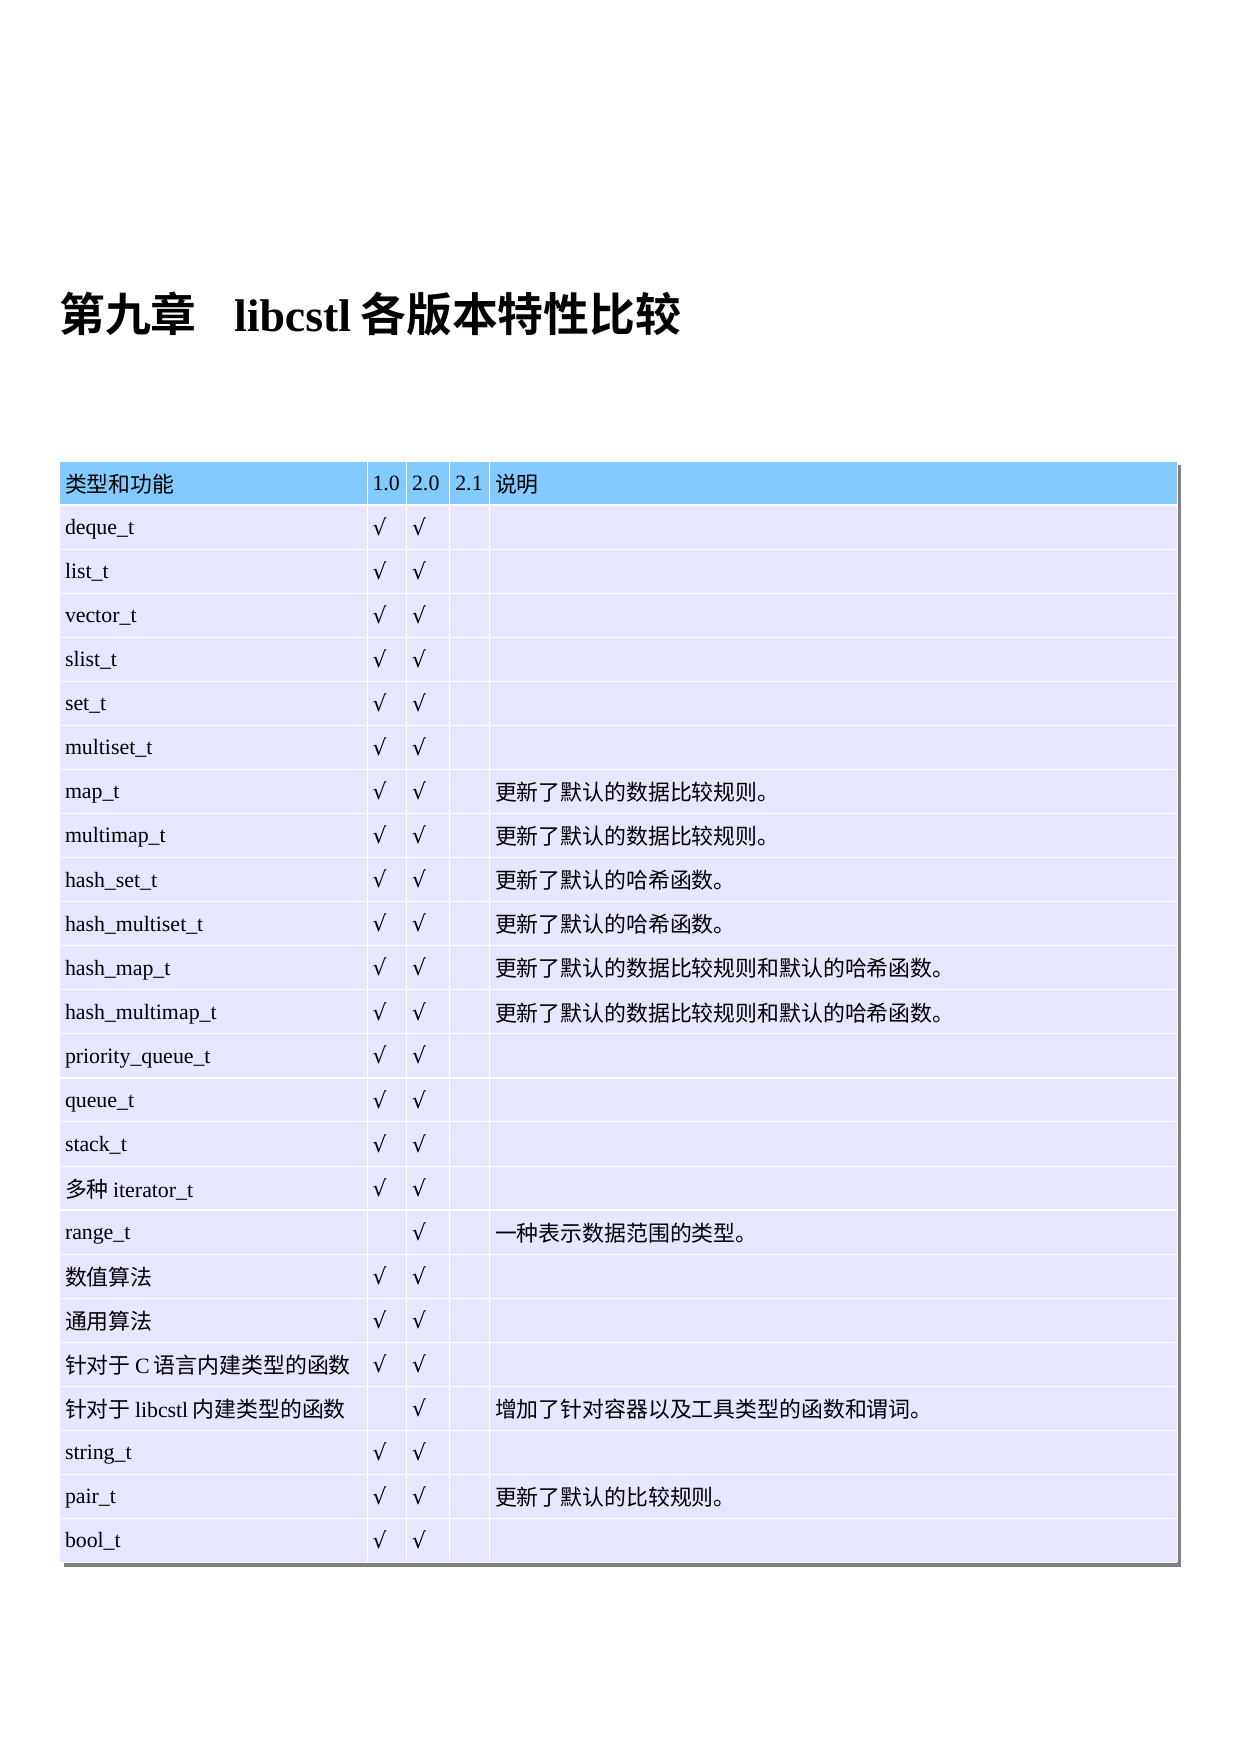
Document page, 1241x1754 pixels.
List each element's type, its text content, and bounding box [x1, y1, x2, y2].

table_cell √ [368, 1299, 406, 1342]
table_cell √ [368, 682, 406, 725]
table_cell √ [407, 1122, 449, 1166]
table_cell √ [407, 858, 449, 901]
table_cell 多种iterator_t [60, 1167, 367, 1209]
table_cell √ [368, 506, 406, 549]
table_cell √ [407, 638, 449, 681]
table_cell √ [368, 1167, 406, 1209]
table_cell pair_t [60, 1475, 367, 1518]
table_cell [450, 1299, 489, 1342]
table_header 2.0 [407, 462, 449, 504]
table_cell √ [407, 1211, 449, 1254]
table_cell [490, 1122, 1177, 1166]
table_cell √ [368, 1079, 406, 1121]
table_cell string_t [60, 1431, 367, 1474]
table_cell set_t [60, 682, 367, 725]
table_cell √ [407, 814, 449, 857]
table_cell [450, 1343, 489, 1386]
table_cell [450, 638, 489, 681]
table_cell √ [368, 726, 406, 769]
table_cell [490, 1343, 1177, 1386]
table_cell 更新了默认的数据比较规则。 [490, 814, 1177, 857]
table_cell √ [368, 902, 406, 945]
table_cell [368, 1211, 406, 1254]
table_cell hash_map_t [60, 946, 367, 989]
table_cell vector_t [60, 594, 367, 637]
table_cell [450, 1519, 489, 1562]
table_cell [490, 638, 1177, 681]
table_header 2.1 [450, 462, 489, 504]
table_cell [450, 1034, 489, 1077]
table_cell slist_t [60, 638, 367, 681]
table_cell √ [368, 638, 406, 681]
table_cell 一种表示数据范围的类型。 [490, 1211, 1177, 1254]
table_cell bool_t [60, 1519, 367, 1562]
table_cell √ [368, 946, 406, 989]
table_cell hash_set_t [60, 858, 367, 901]
table_cell √ [368, 858, 406, 901]
table_cell √ [407, 506, 449, 549]
table_cell 更新了默认的哈希函数。 [490, 902, 1177, 945]
table_cell √ [407, 1255, 449, 1298]
table_cell [450, 946, 489, 989]
table_cell [450, 1255, 489, 1298]
table_cell √ [368, 550, 406, 593]
table_cell [450, 990, 489, 1033]
table_cell [450, 770, 489, 813]
table_cell √ [407, 550, 449, 593]
table_cell [490, 1431, 1177, 1474]
table_cell 针对于C语言内建类型的函数 [60, 1343, 367, 1386]
table_cell √ [407, 594, 449, 637]
table_header 类型和功能 [60, 462, 367, 504]
table_cell [490, 726, 1177, 769]
table_cell √ [368, 1475, 406, 1518]
table_cell hash_multimap_t [60, 990, 367, 1033]
table_cell 更新了默认的数据比较规则和默认的哈希函数。 [490, 990, 1177, 1033]
table_cell √ [407, 1519, 449, 1562]
table_cell [450, 506, 489, 549]
table_cell 更新了默认的哈希函数。 [490, 858, 1177, 901]
table_cell [450, 1079, 489, 1121]
table_cell [490, 550, 1177, 593]
table_cell √ [407, 1343, 449, 1386]
table_cell 针对于libcstl内建类型的函数 [60, 1387, 367, 1430]
table_cell √ [368, 594, 406, 637]
table_cell [490, 1167, 1177, 1209]
table_cell [450, 1211, 489, 1254]
table_cell [450, 814, 489, 857]
table_cell √ [407, 1431, 449, 1474]
table_cell √ [368, 990, 406, 1033]
table_cell [450, 682, 489, 725]
table_cell multiset_t [60, 726, 367, 769]
table_cell √ [407, 1167, 449, 1209]
table_cell √ [407, 946, 449, 989]
table_cell [490, 506, 1177, 549]
table_cell √ [407, 726, 449, 769]
table_cell 更新了默认的数据比较规则和默认的哈希函数。 [490, 946, 1177, 989]
table_cell [490, 682, 1177, 725]
table_cell hash_multiset_t [60, 902, 367, 945]
table_cell queue_t [60, 1079, 367, 1121]
table_header 1.0 [368, 462, 406, 504]
table_cell [368, 1387, 406, 1430]
table_cell [490, 1255, 1177, 1298]
table_cell √ [407, 682, 449, 725]
table_cell [490, 1034, 1177, 1077]
table_cell √ [368, 770, 406, 813]
table_cell √ [407, 902, 449, 945]
table_cell [490, 594, 1177, 637]
table_cell √ [407, 990, 449, 1033]
table_cell range_t [60, 1211, 367, 1254]
table_cell √ [368, 1255, 406, 1298]
table_cell √ [368, 1343, 406, 1386]
table_cell deque_t [60, 506, 367, 549]
table_cell √ [407, 1079, 449, 1121]
table_cell [450, 1387, 489, 1430]
table_cell √ [407, 1387, 449, 1430]
subtitle libcstl各版本特性比较 [59, 262, 1181, 360]
table_cell √ [407, 1034, 449, 1077]
table_cell √ [407, 1299, 449, 1342]
table_header 说明 [490, 462, 1177, 504]
table_cell 数值算法 [60, 1255, 367, 1298]
table_cell [490, 1299, 1177, 1342]
table_cell [450, 1431, 489, 1474]
table_cell √ [368, 814, 406, 857]
table_cell [490, 1519, 1177, 1562]
table_cell [450, 594, 489, 637]
table_cell √ [407, 1475, 449, 1518]
table_cell multimap_t [60, 814, 367, 857]
table_cell list_t [60, 550, 367, 593]
table_cell [450, 550, 489, 593]
table_cell 增加了针对容器以及工具类型的函数和谓词。 [490, 1387, 1177, 1430]
table_cell 更新了默认的数据比较规则。 [490, 770, 1177, 813]
table_cell map_t [60, 770, 367, 813]
table_cell [490, 1079, 1177, 1121]
table_cell √ [368, 1122, 406, 1166]
table_cell 更新了默认的比较规则。 [490, 1475, 1177, 1518]
table_cell priority_queue_t [60, 1034, 367, 1077]
table_cell [450, 1475, 489, 1518]
table_cell √ [368, 1519, 406, 1562]
table_cell √ [368, 1034, 406, 1077]
table_cell [450, 1167, 489, 1209]
table_cell √ [368, 1431, 406, 1474]
table_cell √ [407, 770, 449, 813]
table_cell [450, 1122, 489, 1166]
table_cell stack_t [60, 1122, 367, 1166]
table_cell 通用算法 [60, 1299, 367, 1342]
table_cell [450, 902, 489, 945]
table_cell [450, 858, 489, 901]
table_cell [450, 726, 489, 769]
